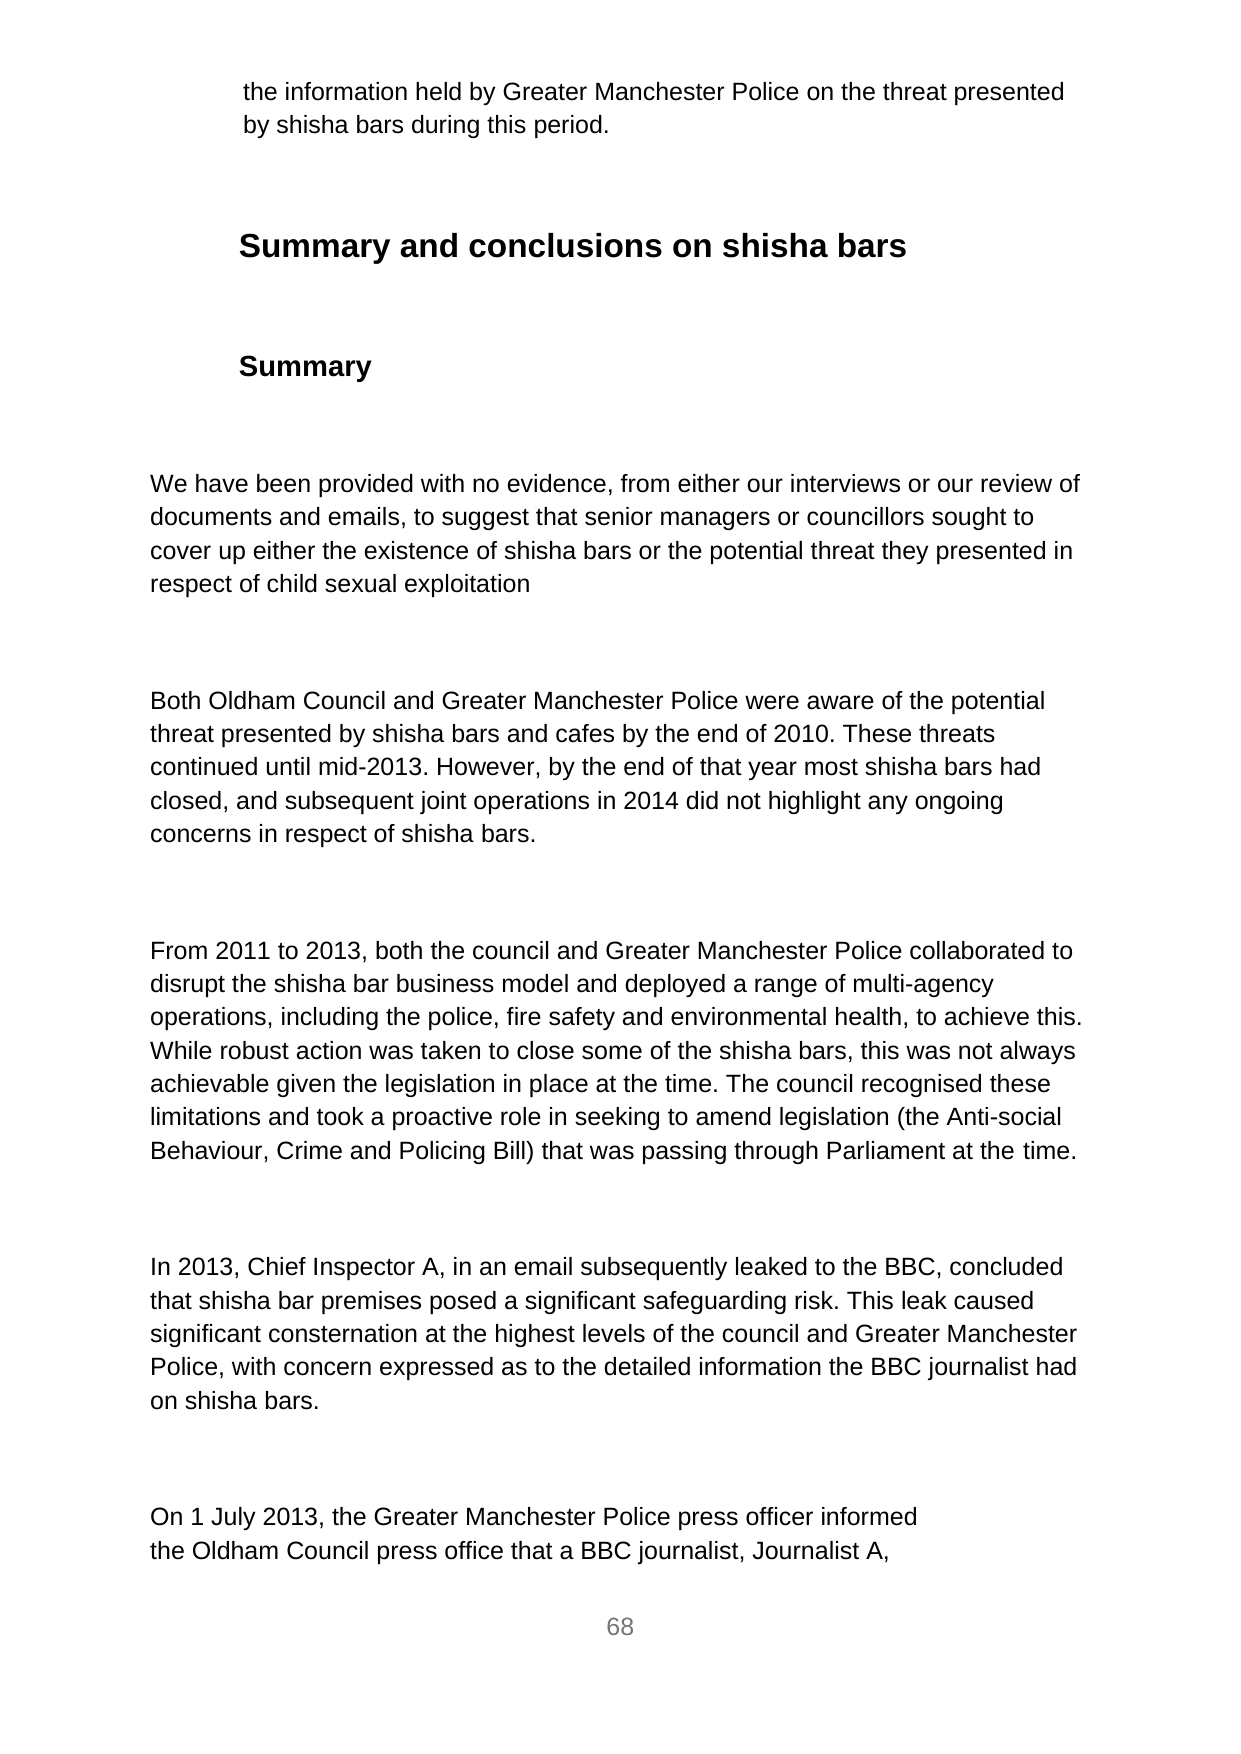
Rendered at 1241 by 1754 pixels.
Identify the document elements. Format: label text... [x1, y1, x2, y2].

text In 2013, Chief Inspector A, in an email subsequently leaked to the BBC, concluded that shisha bar premises posed a significant safeguarding risk. This leak caused significant consternation at the highest levels of the council and Greater Manchester Police, with concern expressed as to the detailed information the BBC journalist had on shisha bars. [150, 1249, 1090, 1416]
text Both Oldham Council and Greater Manchester Police were aware of the potential threat presented by shisha bars and cafes by the end of 2010. These threats continued until mid-2013. However, by the end of that year most shisha bars had closed, and subsequent joint operations in 2014 did not highlight any ongoing concerns in respect of shisha bars. [150, 682, 1090, 849]
text We have been provided with no evidence, from either our interviews or our review of documents and emails, to suggest that senior managers or councillors sought to cover up either the existence of shisha bars or the potential threat they presented in respect of child sexual exploitation [150, 466, 1090, 599]
list the information held by Greater Manchester Police on the threat presented by shisha bars during this period. [205, 74, 1090, 141]
text On 1 July 2013, the Greater Manchester Police press officer informed the Oldham Council press office that a BBC journalist, Journalist A, [150, 1499, 1090, 1566]
subtitle Summary [239, 349, 1090, 382]
text From 2011 to 2013, both the council and Greater Manchester Police collaborated to disrupt the shisha bar business model and deployed a range of multi-agency operations, including the police, fire safety and environmental health, to achieve this. While robust action was taken to close some of the shisha bars, this was not always achievable given the legislation in place at the time. The council recognised these limitations and took a proactive role in seeking to amend legislation (the Anti-social Behaviour, Crime and Policing Bill) that was passing through Parliament at the time. [150, 932, 1090, 1166]
subtitle Summary and conclusions on shisha bars [239, 224, 1090, 266]
